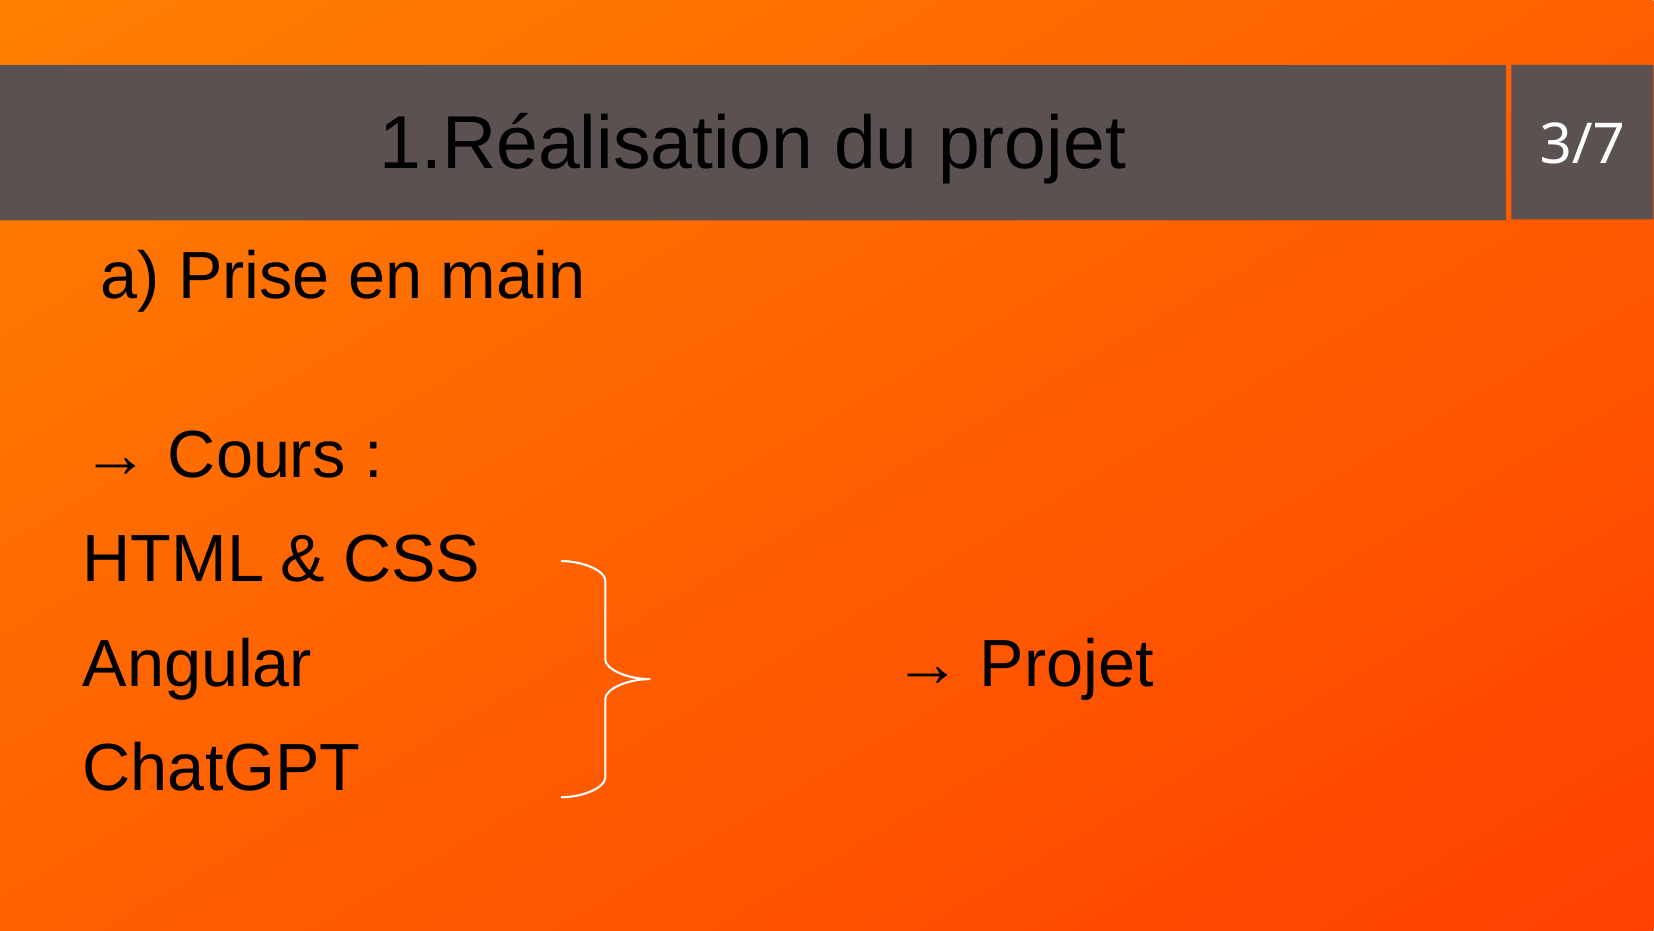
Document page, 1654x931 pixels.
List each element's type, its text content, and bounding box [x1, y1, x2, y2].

text_box 3/7 [1511, 64, 1654, 220]
list Prise en main → Cours : HTML & CSS Angular → Projet ChatGPT [82, 237, 1571, 931]
title Réalisation du projet [0, 65, 1506, 221]
